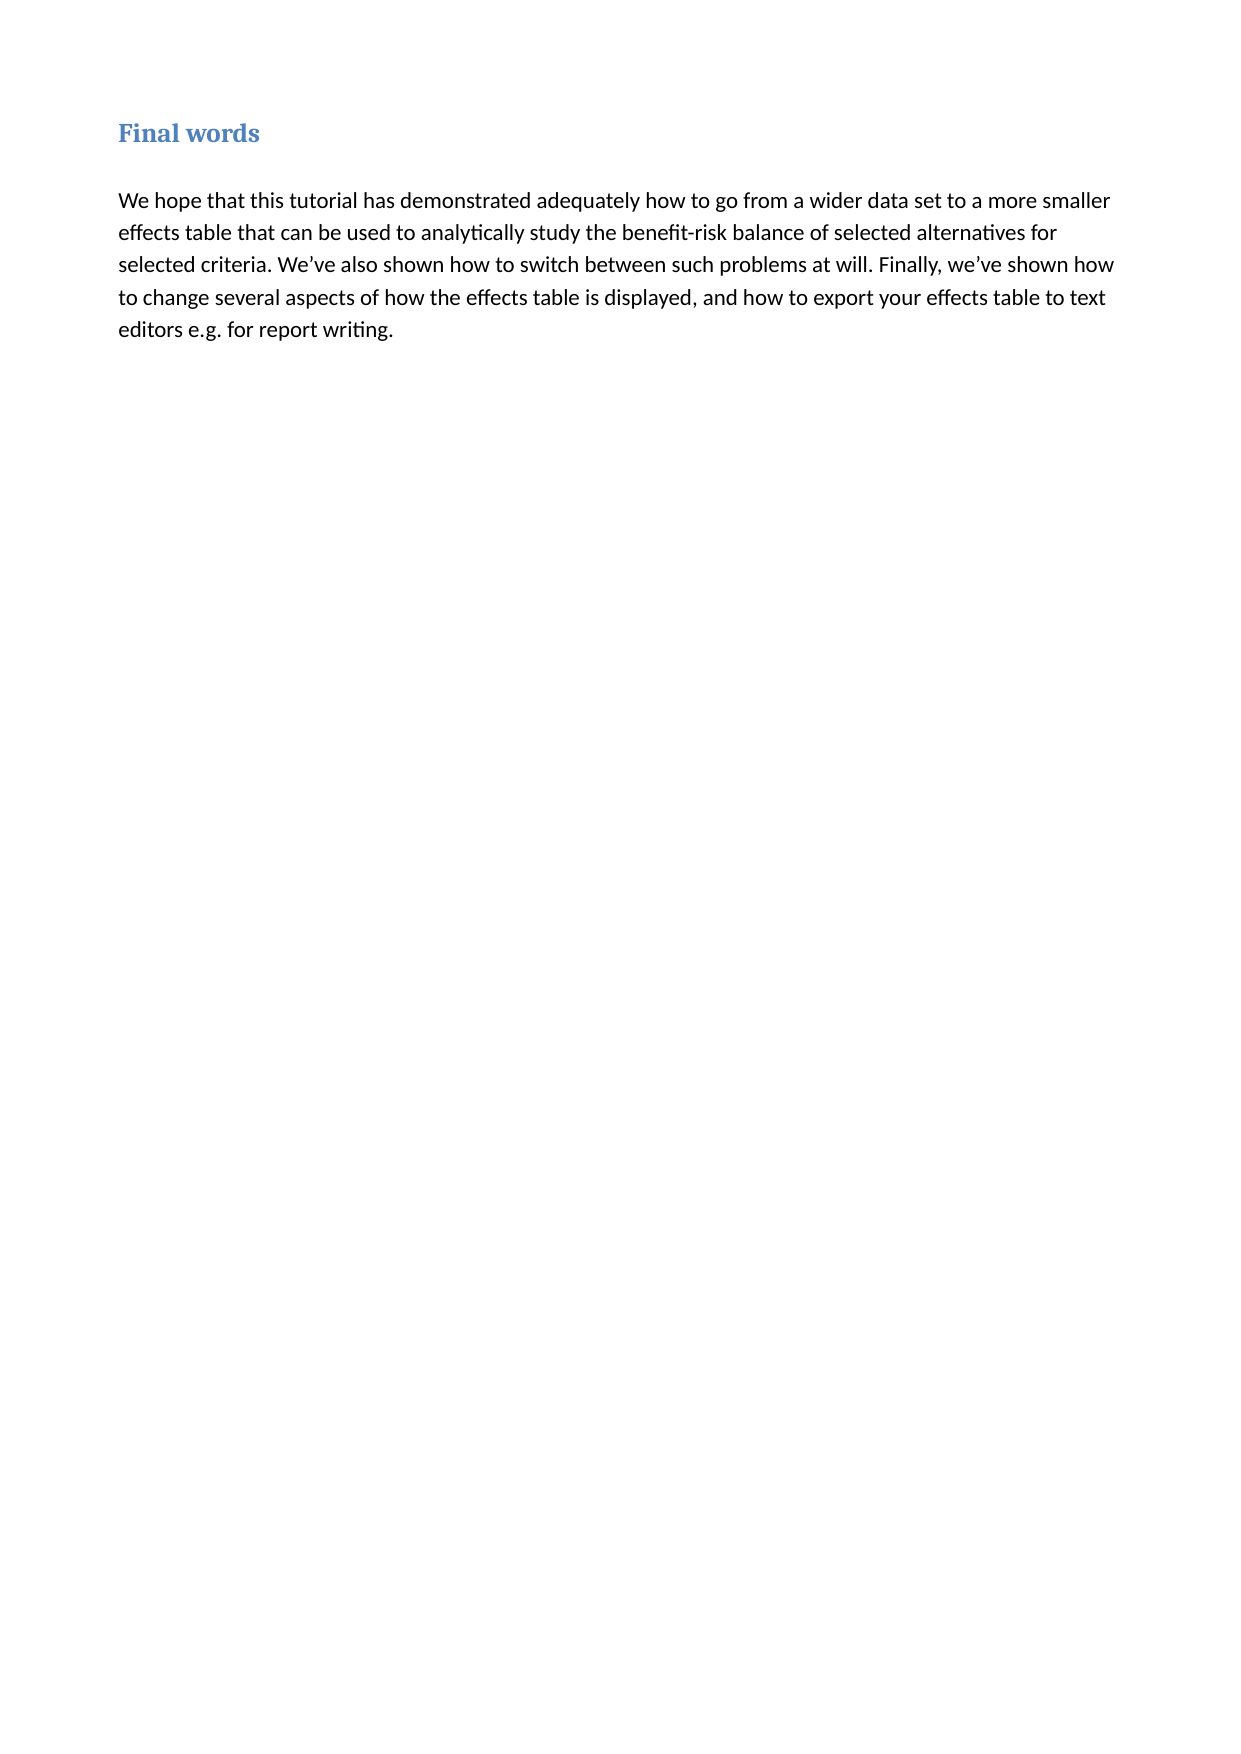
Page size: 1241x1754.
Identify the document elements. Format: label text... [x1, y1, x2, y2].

subtitle Final words [118, 118, 1122, 149]
text We hope that this tutorial has demonstrated adequately how to go from a wider data set to a more smaller effects table that can be used to analytically study the benefit-risk balance of selected alternatives for selected criteria. We’ve also shown how to switch between such problems at will. Finally, we’ve shown how to change several aspects of how the effects table is displayed, and how to export your effects table to text editors e.g. for report writing. [118, 186, 1122, 343]
